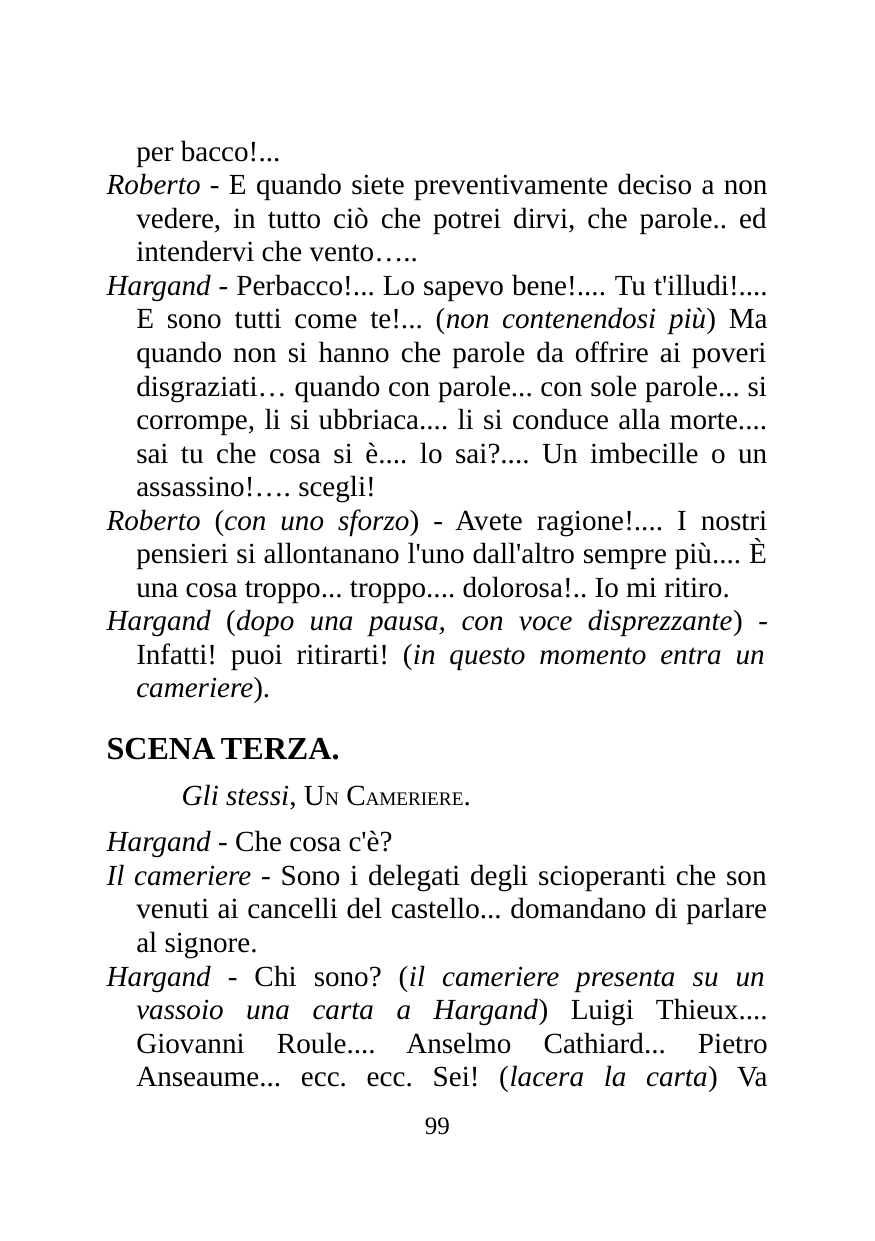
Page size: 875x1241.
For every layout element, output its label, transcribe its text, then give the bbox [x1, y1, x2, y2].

text Il cameriere - Sono i delegati degli scioperanti che son venuti ai cancelli del castello... domandano di parlare al signore. [106, 858, 768, 959]
subtitle SCENA TERZA. [106, 729, 768, 766]
text Hargand - Chi sono? (il cameriere presenta su un vassoio una carta a Hargand) Luigi Thieux.... Giovanni Roule.... Anselmo Cathiard... Pietro Anseaume... ecc. ecc. Sei! (lacera la carta) Va [106, 959, 768, 1093]
text Roberto - E quando siete preventivamente deciso a non vedere, in tutto ciò che potrei dirvi, che parole.. ed intendervi che vento….. [106, 167, 768, 268]
text Gli stessi, Un Cameriere. [106, 778, 768, 812]
text Hargand - Che cosa c'è? [106, 824, 768, 858]
text Hargand - Perbacco!... Lo sapevo bene!.... Tu t'illudi!.... E sono tutti come te!... (non contenendosi più) Ma quando non si hanno che parole da offrire ai poveri disgraziati… quando con parole... con sole parole... si corrompe, li si ubbriaca.... li si conduce alla morte.... sai tu che cosa si è.... lo sai?.... Un imbecille o un assassino!…. scegli! [106, 268, 768, 503]
text per bacco!... [106, 134, 768, 167]
text Roberto (con uno sforzo) - Avete ragione!.... I nostri pensieri si allontanano l'uno dall'altro sempre più.... È una cosa troppo... troppo.... dolorosa!.. Io mi ritiro. [106, 503, 768, 603]
text Hargand (dopo una pausa, con voce disprezzante) - Infatti! puoi ritirarti! (in questo momento entra un cameriere). [106, 603, 768, 704]
